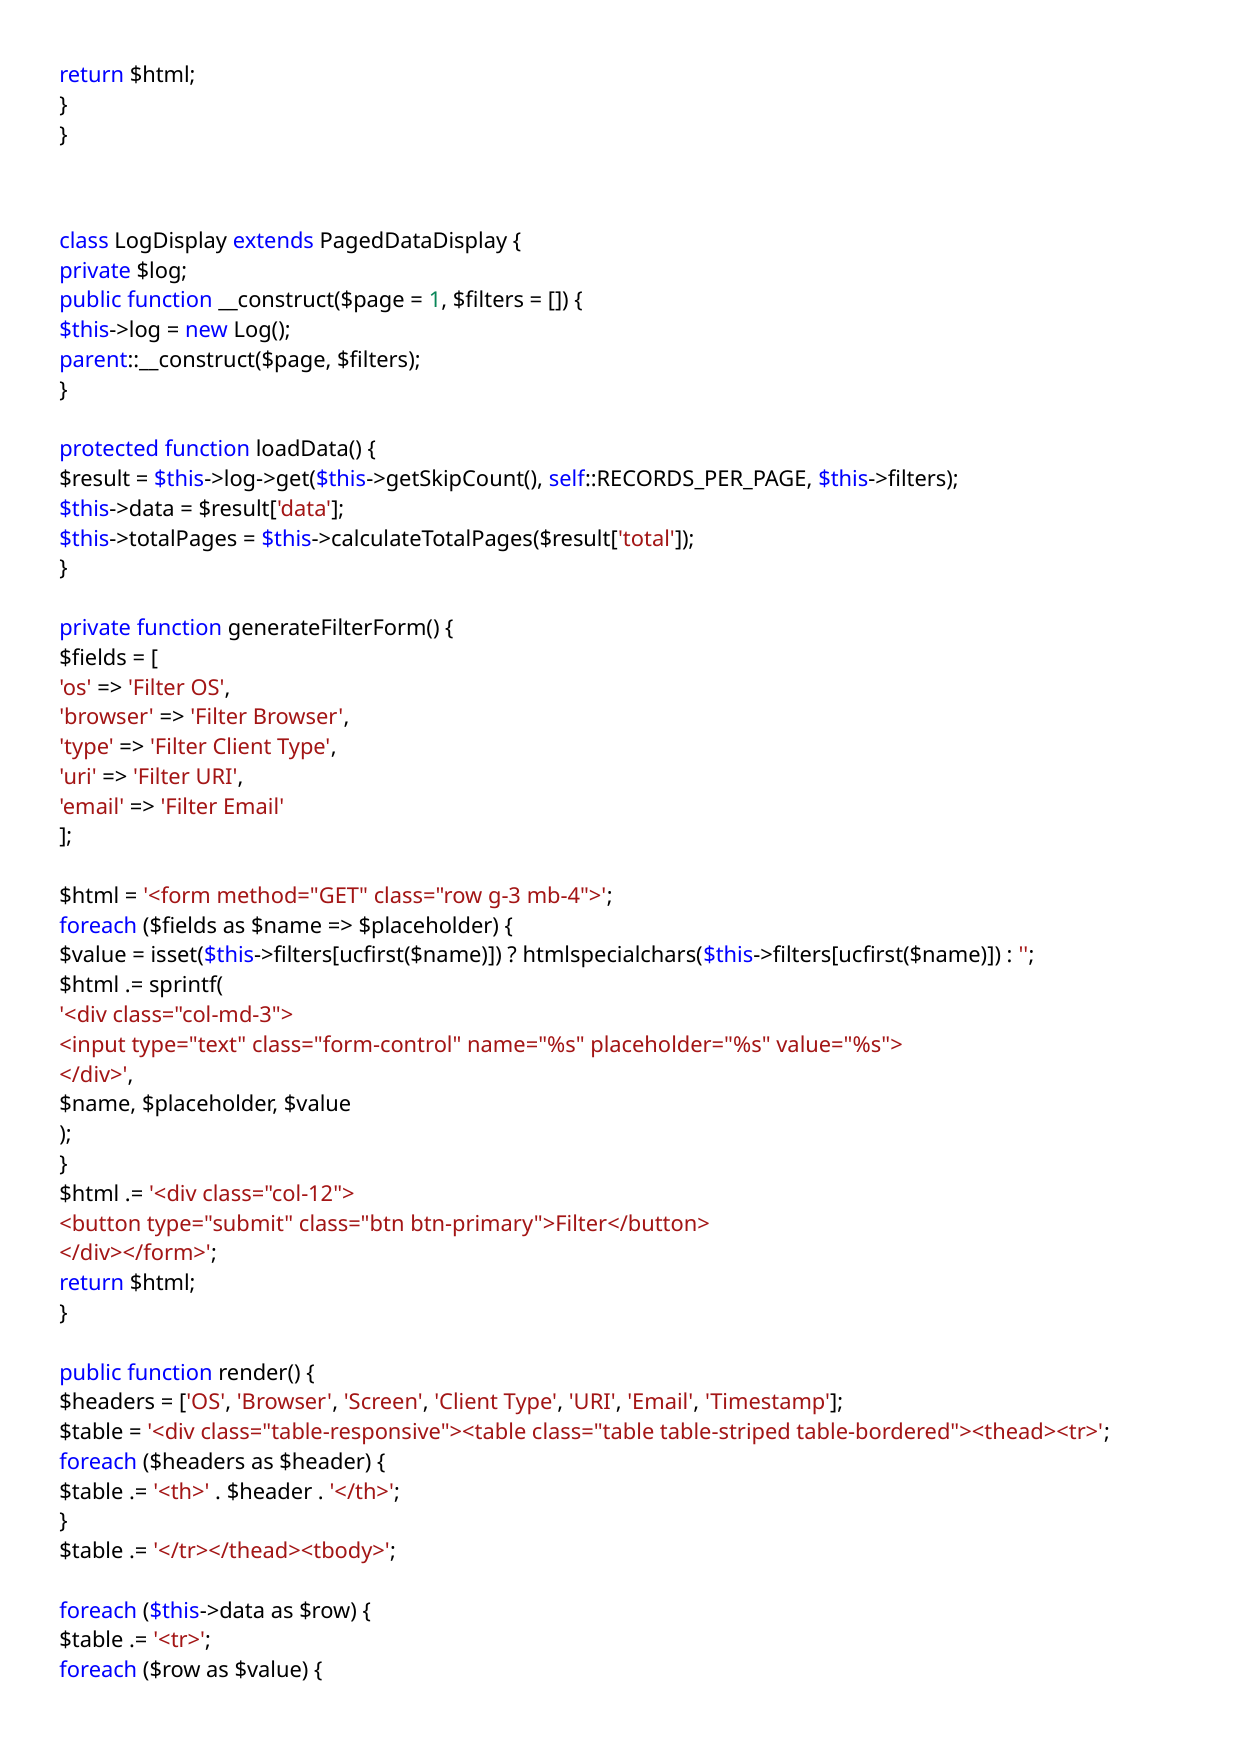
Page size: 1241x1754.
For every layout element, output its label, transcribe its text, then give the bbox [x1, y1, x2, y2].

text $value = isset($this->filters[ucfirst($name)]) ? htmlspecialchars($this->filters[ucfirst($name)]) : ''; [59, 939, 1181, 969]
text return $html; [59, 1267, 1181, 1297]
text </div></form>'; [59, 1237, 1181, 1267]
text foreach ($headers as $header) { [59, 1446, 1181, 1476]
text 'email' => 'Filter Email' [59, 791, 1181, 820]
text '<div class="col-md-3"> [59, 999, 1181, 1029]
text 'type' => 'Filter Client Type', [59, 731, 1181, 761]
text protected function loadData() { [59, 433, 1181, 463]
text $fields = [ [59, 642, 1181, 671]
text $html .= '<div class="col-12"> [59, 1178, 1181, 1208]
text $this->data = $result['data']; [59, 493, 1181, 523]
text $headers = ['OS', 'Browser', 'Screen', 'Client Type', 'URI', 'Email', 'Timestamp']; [59, 1386, 1181, 1416]
text public function __construct($page = 1, $filters = []) { [59, 284, 1181, 314]
text $html .= sprintf( [59, 969, 1181, 999]
text public function render() { [59, 1356, 1181, 1386]
text </div>', [59, 1059, 1181, 1088]
text $table .= '</tr></thead><tbody>'; [59, 1535, 1181, 1565]
text } [59, 1148, 1181, 1178]
text 'uri' => 'Filter URI', [59, 761, 1181, 791]
text ); [59, 1118, 1181, 1148]
text } [59, 1505, 1181, 1535]
text $table .= '<tr>'; [59, 1624, 1181, 1654]
text $html = '<form method="GET" class="row g-3 mb-4">'; [59, 880, 1181, 910]
text <button type="submit" class="btn btn-primary">Filter</button> [59, 1208, 1181, 1237]
text } [59, 552, 1181, 582]
text parent::__construct($page, $filters); [59, 344, 1181, 374]
text $table = '<div class="table-responsive"><table class="table table-striped table-bordered"><thead><tr>'; [59, 1416, 1181, 1446]
text $result = $this->log->get($this->getSkipCount(), self::RECORDS_PER_PAGE, $this->filters); [59, 463, 1181, 493]
text $this->log = new Log(); [59, 314, 1181, 344]
text } [59, 1297, 1181, 1327]
text } [59, 374, 1181, 403]
text $this->totalPages = $this->calculateTotalPages($result['total']); [59, 523, 1181, 552]
text $name, $placeholder, $value [59, 1088, 1181, 1118]
text class LogDisplay extends PagedDataDisplay { [59, 225, 1181, 254]
text $table .= '<th>' . $header . '</th>'; [59, 1476, 1181, 1505]
text return $html; [59, 59, 1181, 89]
text 'os' => 'Filter OS', [59, 671, 1181, 701]
text foreach ($this->data as $row) { [59, 1595, 1181, 1624]
text ]; [59, 820, 1181, 850]
text private function generateFilterForm() { [59, 612, 1181, 642]
text foreach ($row as $value) { [59, 1654, 1181, 1684]
text } [59, 119, 1181, 148]
text <input type="text" class="form-control" name="%s" placeholder="%s" value="%s"> [59, 1029, 1181, 1059]
text private $log; [59, 254, 1181, 284]
text } [59, 89, 1181, 119]
text foreach ($fields as $name => $placeholder) { [59, 910, 1181, 939]
text 'browser' => 'Filter Browser', [59, 701, 1181, 731]
